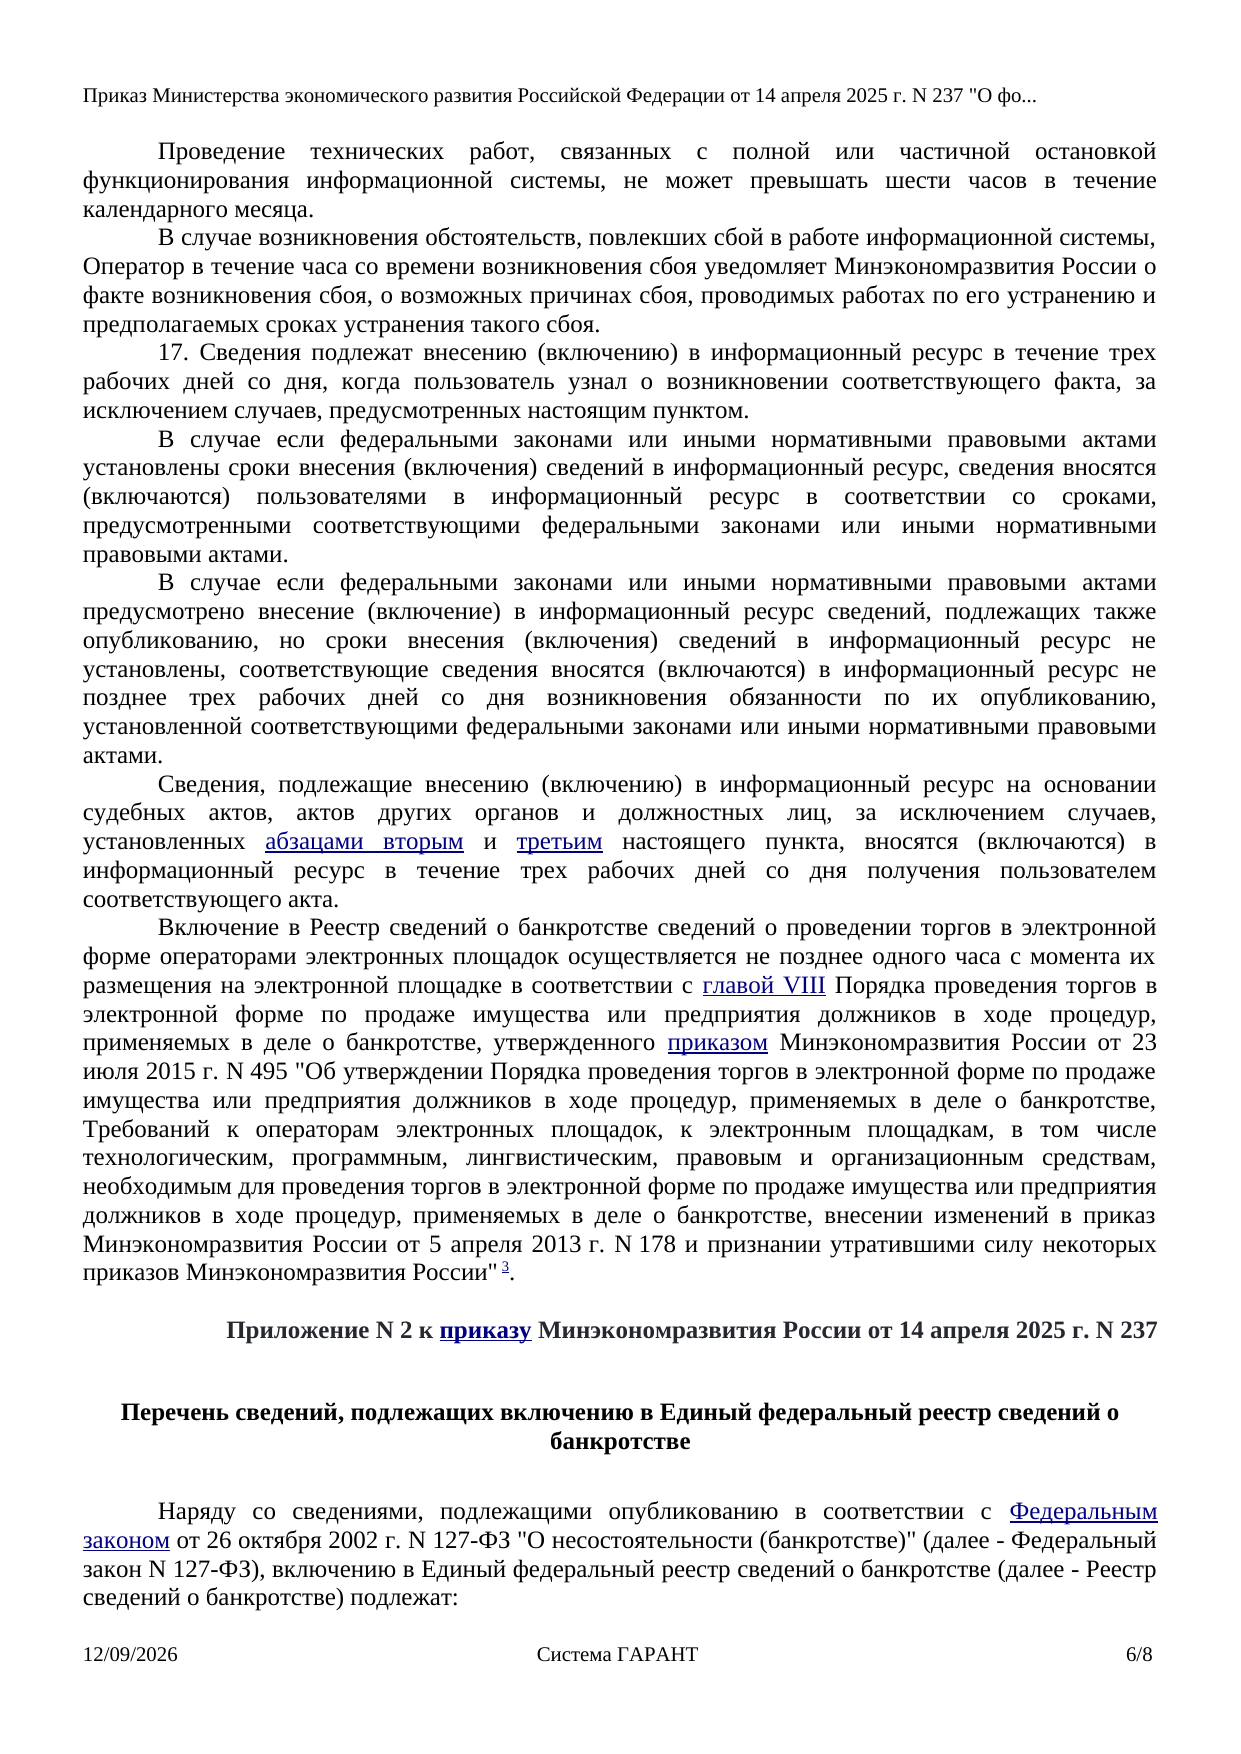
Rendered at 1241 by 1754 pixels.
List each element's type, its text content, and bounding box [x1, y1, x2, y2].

text В случае если федеральными законами или иными нормативными правовыми актами предусмотрено внесение (включение) в информационный ресурс сведений, подлежащих также опубликованию, но сроки внесения (включения) сведений в информационный ресурс не установлены, соответствующие сведения вносятся (включаются) в информационный ресурс не позднее трех рабочих дней со дня возникновения обязанности по их опубликованию, установленной соответствующими федеральными законами или иными нормативными правовыми актами. [83, 567, 1157, 769]
text Сведения, подлежащие внесению (включению) в информационный ресурс на основании судебных актов, актов других органов и должностных лиц, за исключением случаев, установленных абзацами вторым и третьим настоящего пункта, вносятся (включаются) в информационный ресурс в течение трех рабочих дней со дня получения пользователем соответствующего акта. [83, 769, 1157, 912]
text 17. Сведения подлежат внесению (включению) в информационный ресурс в течение трех рабочих дней со дня, когда пользователь узнал о возникновении соответствующего факта, за исключением случаев, предусмотренных настоящим пунктом. [83, 337, 1157, 424]
text В случае возникновения обстоятельств, повлекших сбой в работе информационной системы, Оператор в течение часа со времени возникновения сбоя уведомляет Минэкономразвития России о факте возникновения сбоя, о возможных причинах сбоя, проводимых работах по его устранению и предполагаемых сроках устранения такого сбоя. [83, 222, 1157, 337]
text В случае если федеральными законами или иными нормативными правовыми актами установлены сроки внесения (включения) сведений в информационный ресурс, сведения вносятся (включаются) пользователями в информационный ресурс в соответствии со сроками, предусмотренными соответствующими федеральными законами или иными нормативными правовыми актами. [83, 424, 1157, 567]
text Наряду со сведениями, подлежащими опубликованию в соответствии с Федеральным законом от 26 октября 2002 г. N 127-ФЗ "О несостоятельности (банкротстве)" (далее - Федеральный закон N 127-ФЗ), включению в Единый федеральный реестр сведений о банкротстве (далее - Реестр сведений о банкротстве) подлежат: [83, 1496, 1157, 1611]
text Проведение технических работ, связанных с полной или частичной остановкой функционирования информационной системы, не может превышать шести часов в течение календарного месяца. [83, 136, 1157, 222]
text Включение в Реестр сведений о банкротстве сведений о проведении торгов в электронной форме операторами электронных площадок осуществляется не позднее одного часа с момента их размещения на электронной площадке в соответствии с главой VIII Порядка проведения торгов в электронной форме по продаже имущества или предприятия должников в ходе процедур, применяемых в деле о банкротстве, утвержденного приказом Минэкономразвития России от 23 июля 2015 г. N 495 "Об утверждении Порядка проведения торгов в электронной форме по продаже имущества или предприятия должников в ходе процедур, применяемых в деле о банкротстве, Требований к операторам электронных площадок, к электронным площадкам, в том числе технологическим, программным, лингвистическим, правовым и организационным средствам, необходимым для проведения торгов в электронной форме по продаже имущества или предприятия должников в ходе процедур, применяемых в деле о банкротстве, внесении изменений в приказ Минэкономразвития России от 5 апреля 2013 г. N 178 и признании утратившими силу некоторых приказов Минэкономразвития России" 3. [83, 912, 1157, 1286]
text Приложение N 2 к приказу Минэкономразвития России от 14 апреля 2025 г. N 237 [83, 1315, 1157, 1344]
subtitle Перечень сведений, подлежащих включению в Единый федеральный реестр сведений о банкротстве [83, 1397, 1157, 1455]
